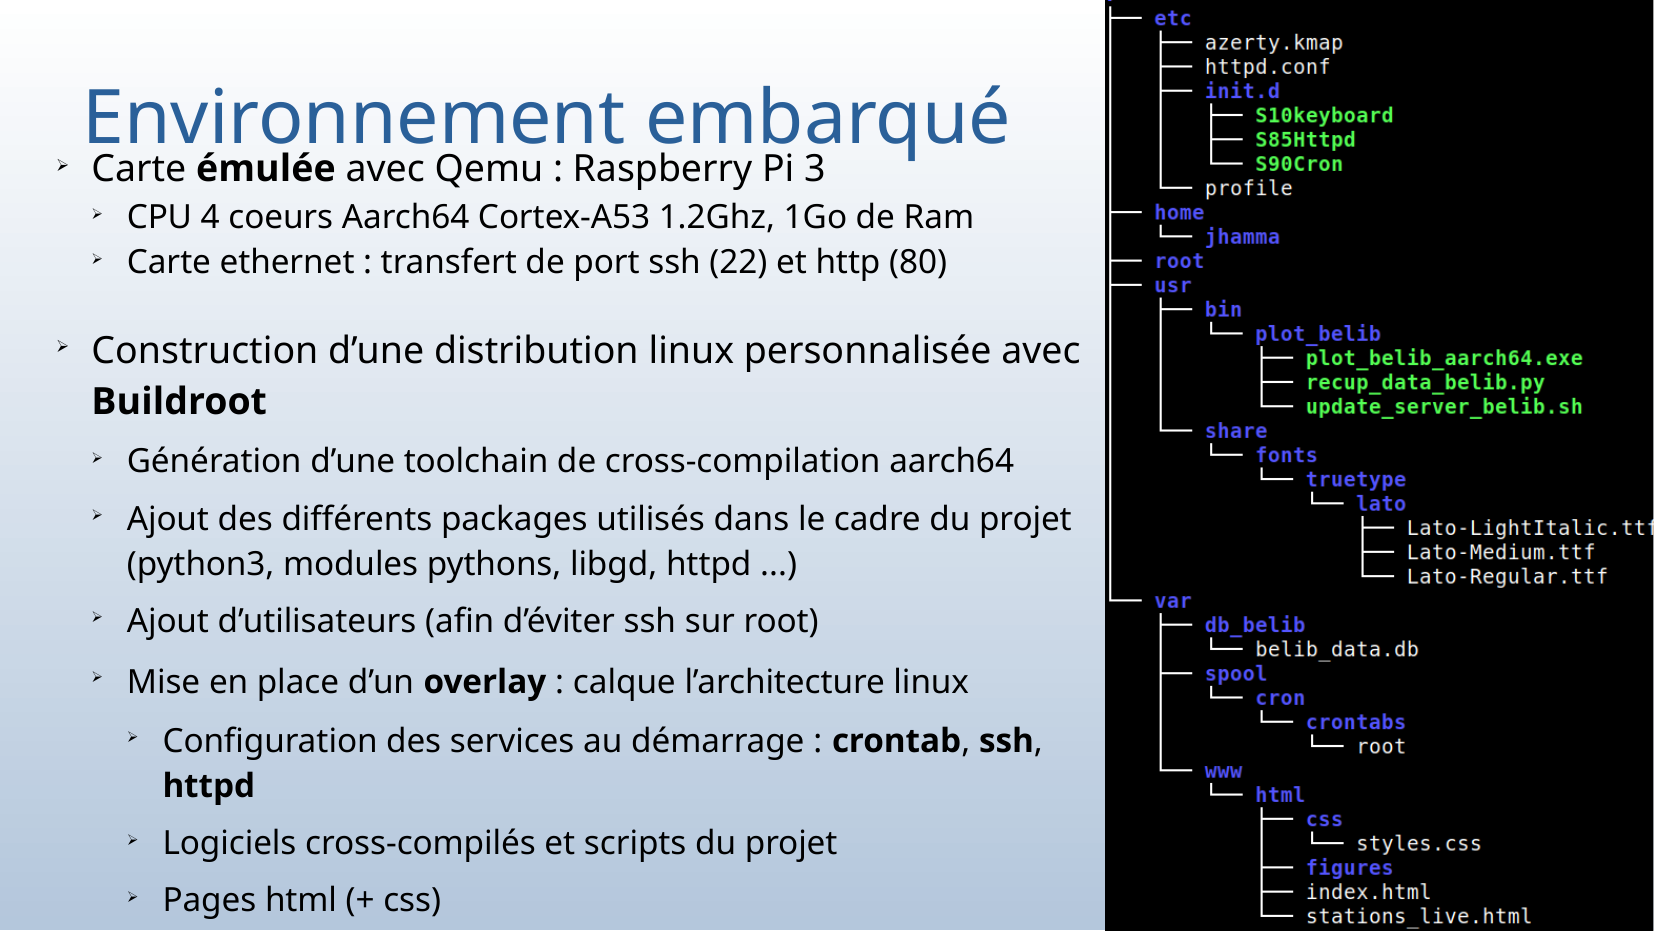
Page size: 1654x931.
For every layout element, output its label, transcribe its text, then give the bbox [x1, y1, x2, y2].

text_box Carte émulée avec Qemu : Raspberry Pi 3 CPU 4 coeurs Aarch64 Cortex-A53 1.2Ghz, 1Go de Ram Carte ethernet : transfert de port ssh (22) et http (80) Construction d’une distribution linux personnalisée avec Buildroot Génération d’une toolchain de cross-compilation aarch64 Ajout des différents packages utilisés dans le cadre du projet (python3, modules pythons, libgd, httpd ...) Ajout d’utilisateurs (afin d’éviter ssh sur root) Mise en place d’un overlay : calque l’architecture linux Configuration des services au démarrage : crontab, ssh, httpd Logiciels cross-compilés et scripts du projet Pages html (+ css) [41, 147, 1105, 916]
picture [1105, 0, 1654, 931]
title Environnement embarqué [82, 37, 1105, 147]
